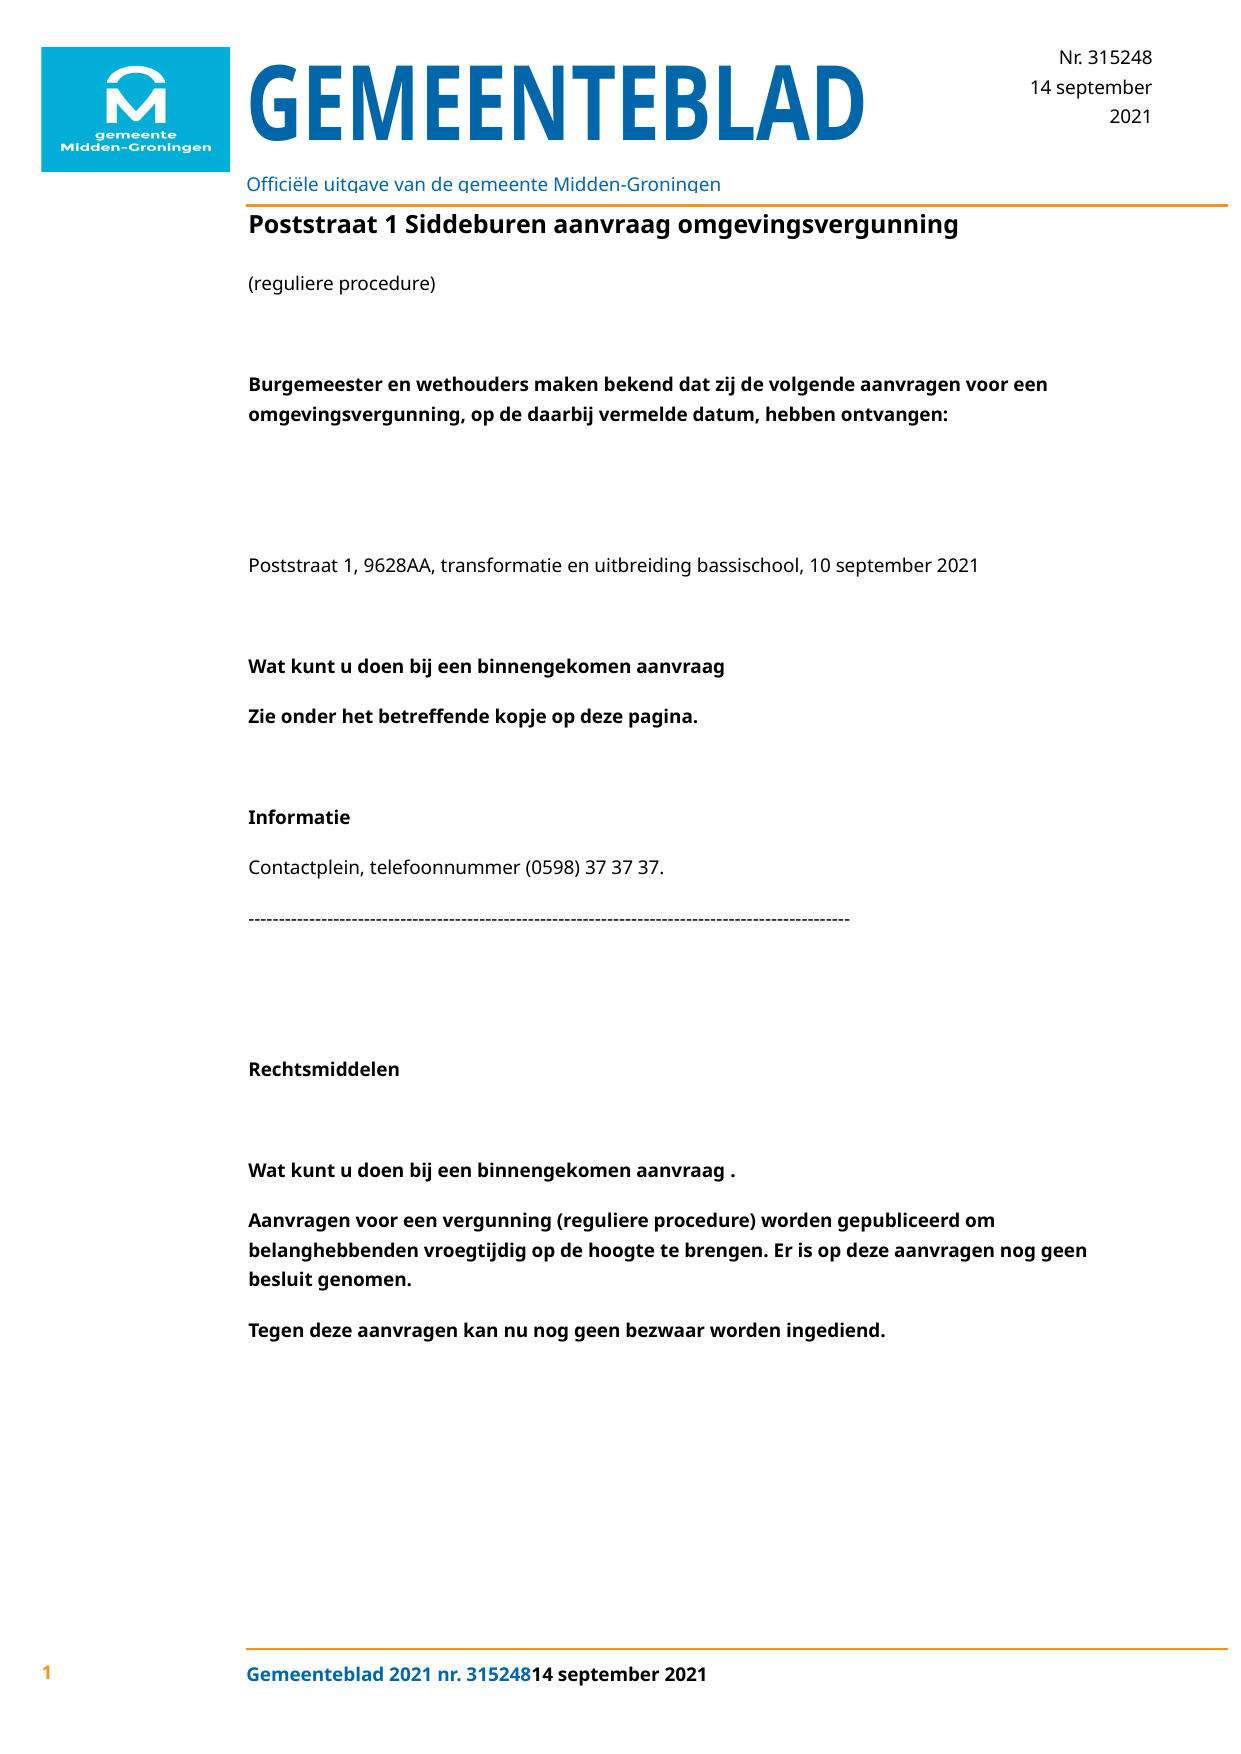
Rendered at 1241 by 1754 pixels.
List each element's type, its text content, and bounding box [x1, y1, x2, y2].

text Aanvragen voor een vergunning (reguliere procedure) worden gepubliceerd om belanghebbenden vroegtijdig op de hoogte te brengen. Er is op deze aanvragen nog geen besluit genomen. [248, 1207, 1152, 1292]
text --------------------------------------------------------------------------------------------------- [248, 905, 1152, 931]
text Rechtsmiddelen [248, 1056, 1152, 1082]
text Wat kunt u doen bij een binnengekomen aanvraag [248, 653, 1152, 678]
text Poststraat 1, 9628AA, transformatie en uitbreiding bassischool, 10 september 2021 [248, 552, 1152, 578]
text (reguliere procedure) [248, 270, 1152, 296]
picture [108, 66, 164, 82]
text Burgemeester en wethouders maken bekend dat zij de volgende aanvragen voor een omgevingsvergunning, op de daarbij vermelde datum, hebben ontvangen: [248, 371, 1152, 426]
text Contactplein, telefoonnummer (0598) 37 37 37. [248, 854, 1152, 880]
text Zie onder het betreffende kopje op deze pagina. [248, 703, 1152, 729]
text Tegen deze aanvragen kan nu nog geen bezwaar worden ingediend. [248, 1317, 1152, 1343]
text Informatie [248, 804, 1152, 830]
picture [107, 89, 165, 122]
picture [184, 146, 190, 153]
text Wat kunt u doen bij een binnengekomen aanvraag . [248, 1157, 1152, 1183]
text Poststraat 1 Siddeburen aanvraag omgevingsvergunning [248, 207, 1152, 241]
